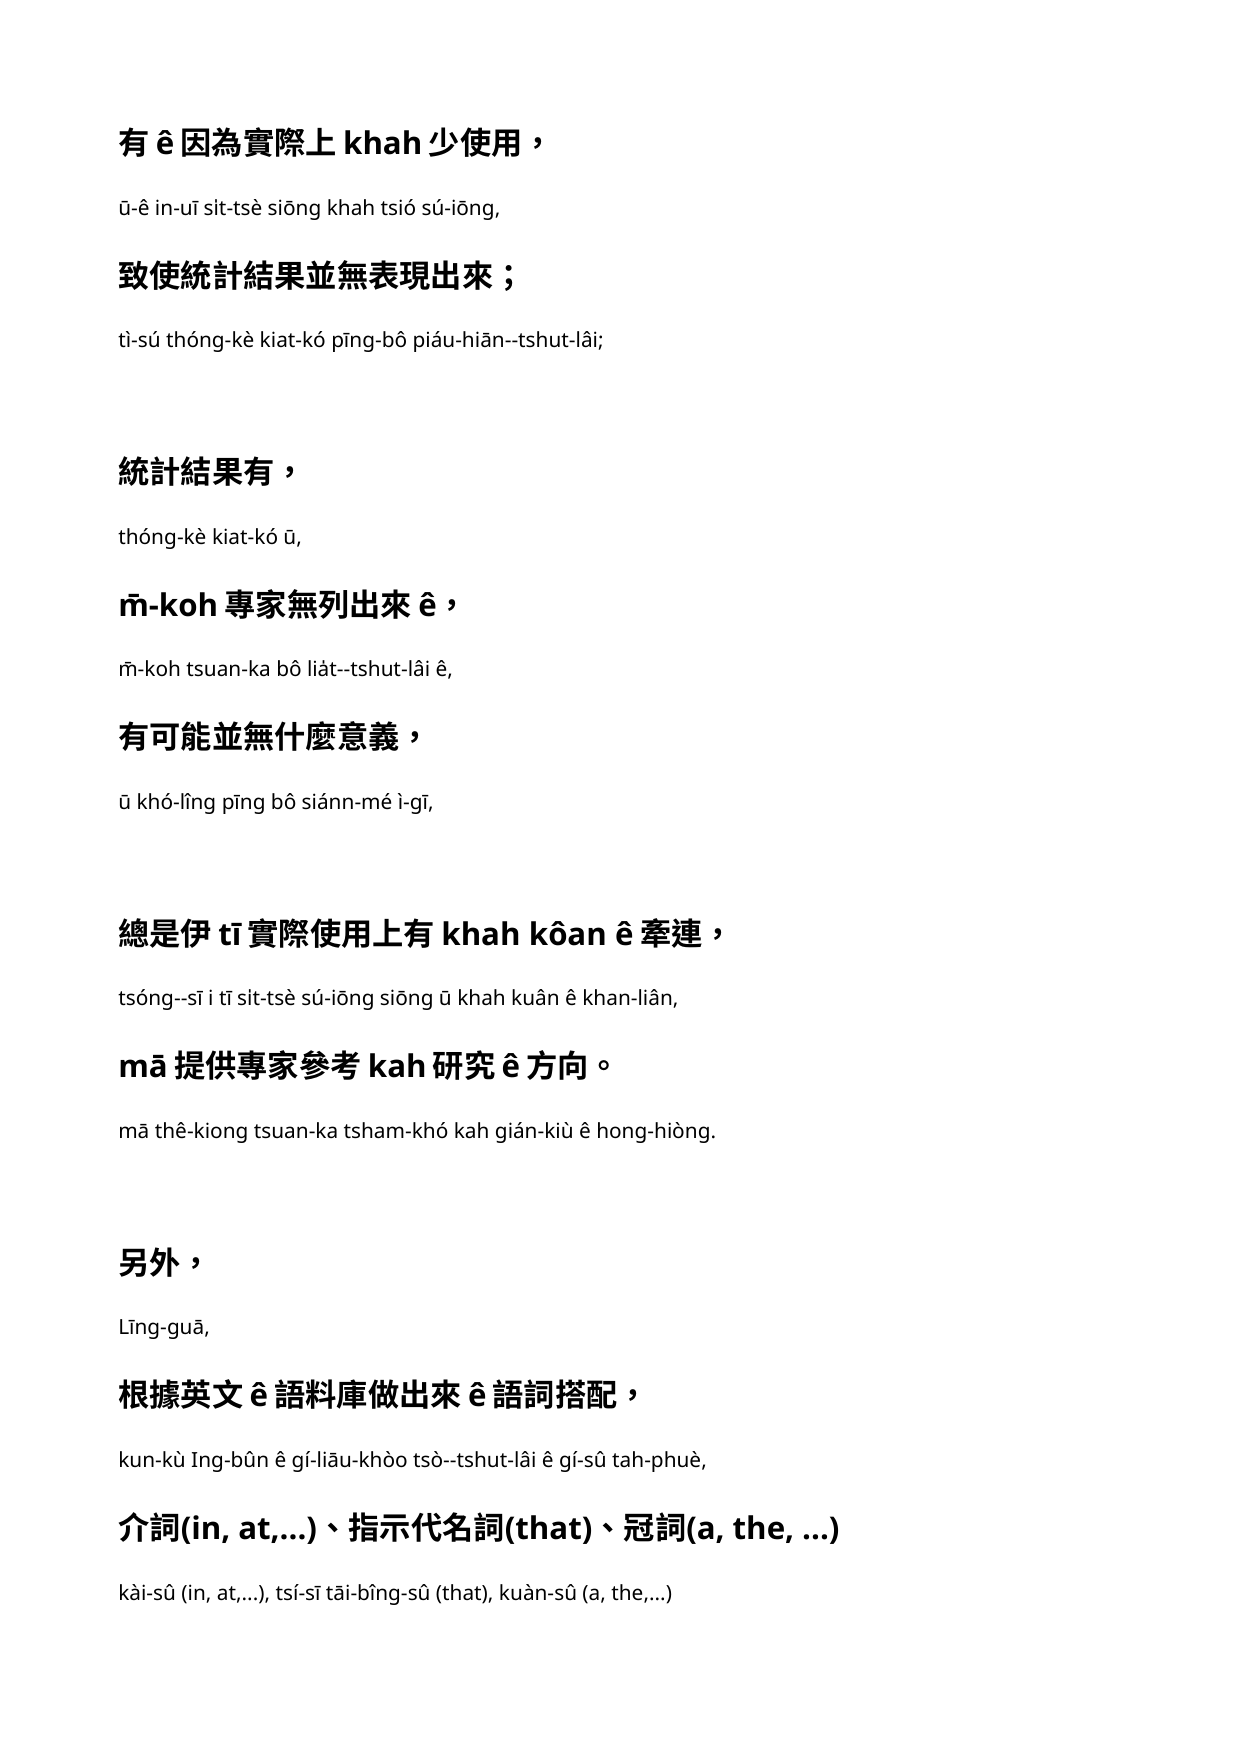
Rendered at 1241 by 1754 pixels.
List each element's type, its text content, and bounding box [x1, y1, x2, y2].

text ū khó-lîng pīng bô siánn-mé ì-gī, [118, 787, 1122, 816]
text m̄-koh專家無列出來ê， [118, 580, 1122, 625]
text 有ê因為實際上khah少使用， [118, 118, 1122, 163]
text kài-sû (in, at,...), tsí-sī tāi-bîng-sû (that), kuàn-sû (a, the,...) [118, 1578, 1122, 1607]
text kun-kù Ing-bûn ê gí-liāu-khòo tsò--tshut-lâi ê gí-sû tah-phuè, [118, 1445, 1122, 1474]
text m̄-koh tsuan-ka bô lia̍t--tshut-lâi ê, [118, 654, 1122, 683]
text 另外， [118, 1238, 1122, 1283]
text Līng-guā, [118, 1312, 1122, 1341]
text tsóng--sī i tī si̍t-tsè sú-iōng siōng ū khah kuân ê khan-liân, [118, 983, 1122, 1012]
text 總是伊tī實際使用上有khah kôan ê牽連， [118, 909, 1122, 954]
text mā提供專家參考kah研究ê方向。 [118, 1041, 1122, 1087]
text ū-ê in-uī si̍t-tsè siōng khah tsió sú-iōng, [118, 193, 1122, 221]
text 致使統計結果並無表現出來； [118, 251, 1122, 296]
text 統計結果有， [118, 447, 1122, 492]
text tì-sú thóng-kè kiat-kó pīng-bô piáu-hiān--tshut-lâi; [118, 326, 1122, 354]
text mā thê-kiong tsuan-ka tsham-khó kah gián-kiù ê hong-hiòng. [118, 1116, 1122, 1145]
text 有可能並無什麼意義， [118, 712, 1122, 758]
text thóng-kè kiat-kó ū, [118, 522, 1122, 550]
text 介詞(in, at,...)、指示代名詞(that)、冠詞(a, the, ...) [118, 1503, 1122, 1549]
text 根據英文ê語料庫做出來ê語詞搭配， [118, 1370, 1122, 1416]
